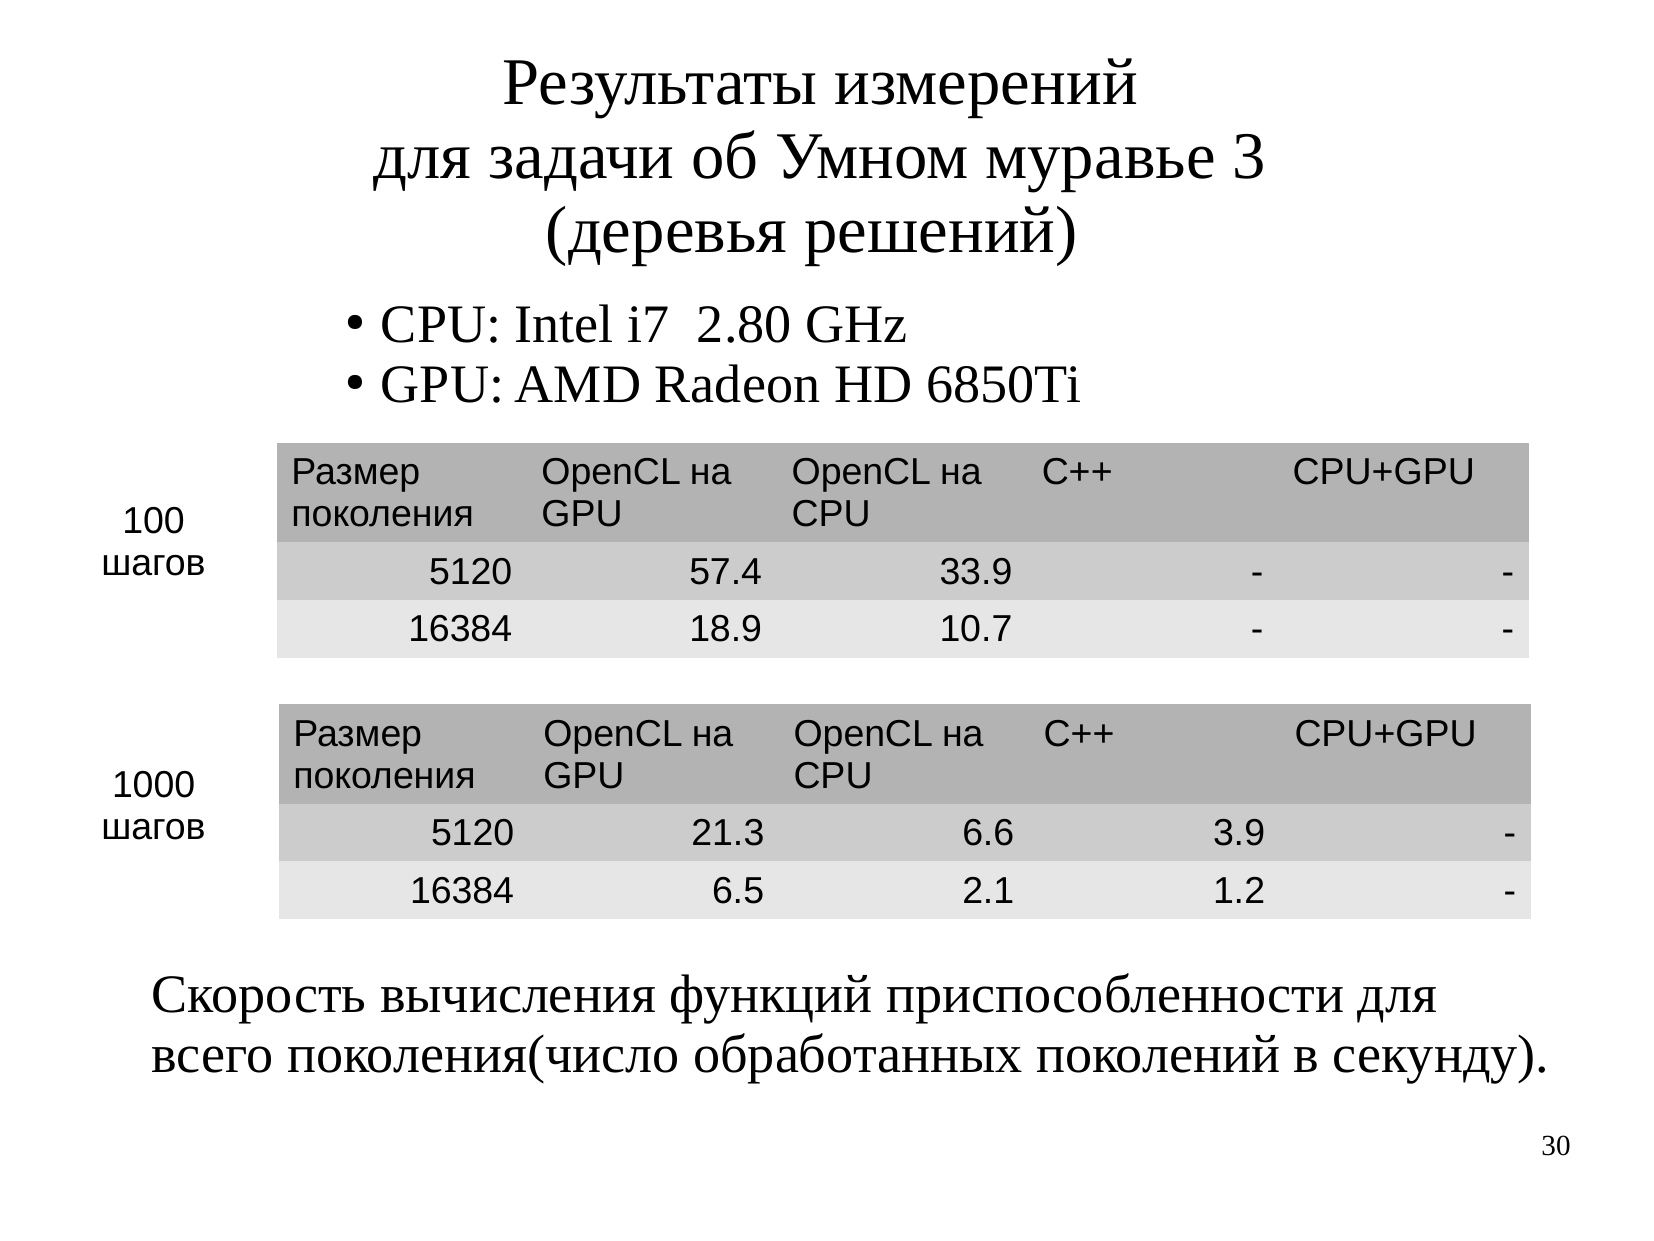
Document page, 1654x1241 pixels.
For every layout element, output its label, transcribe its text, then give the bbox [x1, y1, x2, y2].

table_cell 1.2 [1029, 861, 1280, 919]
table_cell 6.5 [529, 861, 779, 919]
table_cell - [1278, 600, 1529, 658]
table_header OpenCL на СPU [777, 443, 1027, 542]
table_header CPU+GPU [1278, 443, 1529, 542]
table_cell - [1278, 542, 1529, 600]
table_cell 3.9 [1029, 804, 1280, 861]
text_box 100 шагов [70, 491, 237, 591]
table_cell - [1280, 861, 1531, 919]
table_cell - [1280, 804, 1531, 861]
table_cell 16384 [279, 861, 529, 919]
table_cell 21.3 [529, 804, 779, 861]
text_box Результаты измерений для задачи об Умном муравье 3 (деревья решений) [359, 37, 1283, 275]
table_header OpenCL на GPU [529, 704, 779, 804]
table_header C++ [1027, 443, 1278, 542]
table_cell - [1027, 542, 1278, 600]
table_cell 2.1 [779, 861, 1029, 919]
table_header CPU+GPU [1280, 704, 1531, 804]
table_cell 33.9 [777, 542, 1027, 600]
text_box CPU: Intel i7 2.80 GHz GPU: AMD Radeon HD 6850Ti [330, 286, 1098, 443]
table_header Размер поколения [279, 704, 529, 804]
table_header OpenCL на СPU [779, 704, 1029, 804]
table_header Размер поколения [277, 443, 527, 542]
table_header OpenCL на GPU [527, 443, 777, 542]
table_cell 6.6 [779, 804, 1029, 861]
table_header C++ [1029, 704, 1280, 804]
table_cell 5120 [277, 542, 527, 600]
table_cell 16384 [277, 600, 527, 658]
table_cell 5120 [279, 804, 529, 861]
table_cell 10.7 [777, 600, 1027, 658]
table_cell - [1027, 600, 1278, 658]
text_box Скорость вычисления функций приспособленности для всего поколения(число обработанных поколений в секунду). [136, 956, 1567, 1134]
text_box 1000 шагов [70, 755, 237, 855]
table_cell 57.4 [527, 542, 777, 600]
table_cell 18.9 [527, 600, 777, 658]
